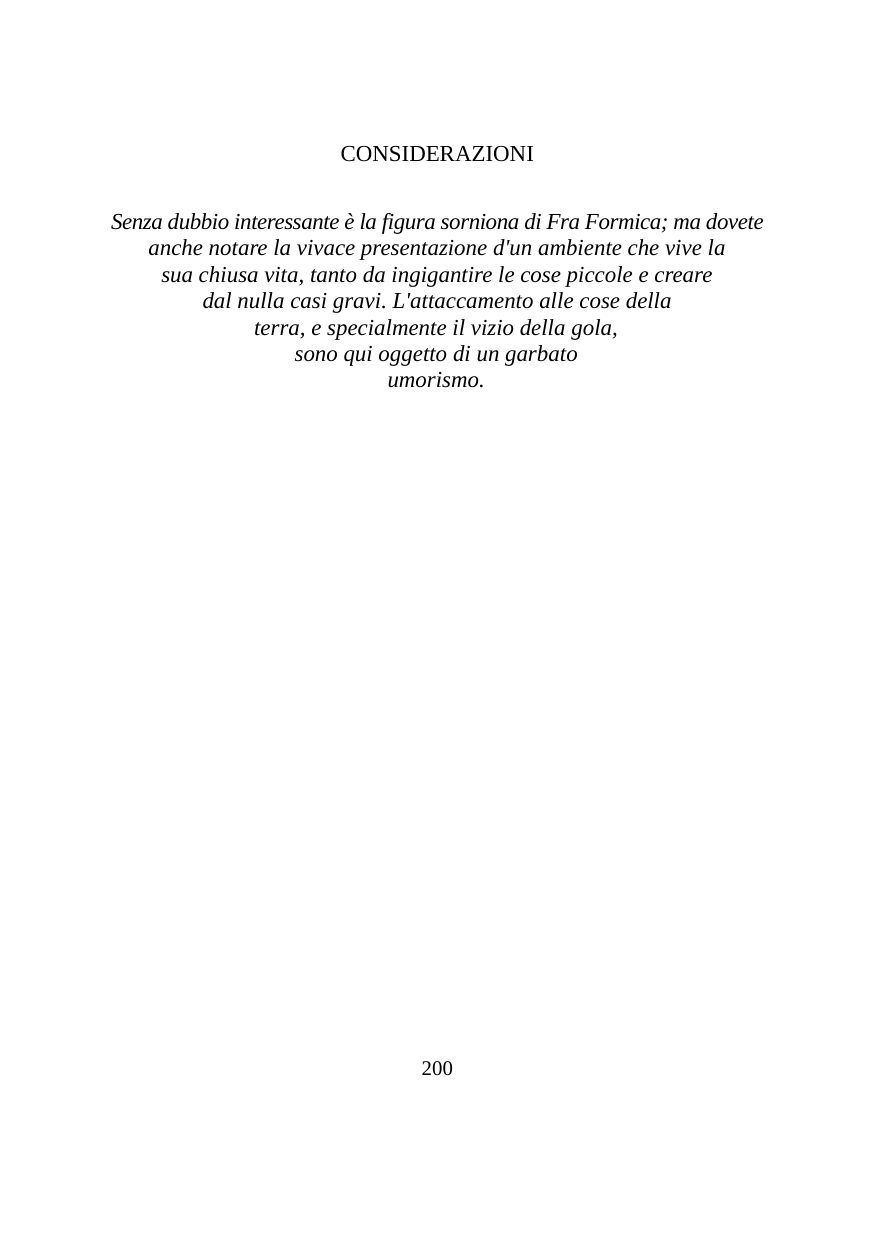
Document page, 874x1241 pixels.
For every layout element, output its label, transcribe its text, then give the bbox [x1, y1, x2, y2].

text Senza dubbio interessante è la figura sorniona di Fra Formica; ma dovete anche notare la vivace presentazione d'un ambiente che vive la sua chiusa vita, tanto da ingigantire le cose piccole e creare dal nulla casi gravi. L'attaccamento alle cose della terra, e specialmente il vizio della gola, sono qui oggetto di un garbato umorismo. [106, 208, 768, 393]
subtitle CONSIDERAZIONI [106, 140, 768, 166]
